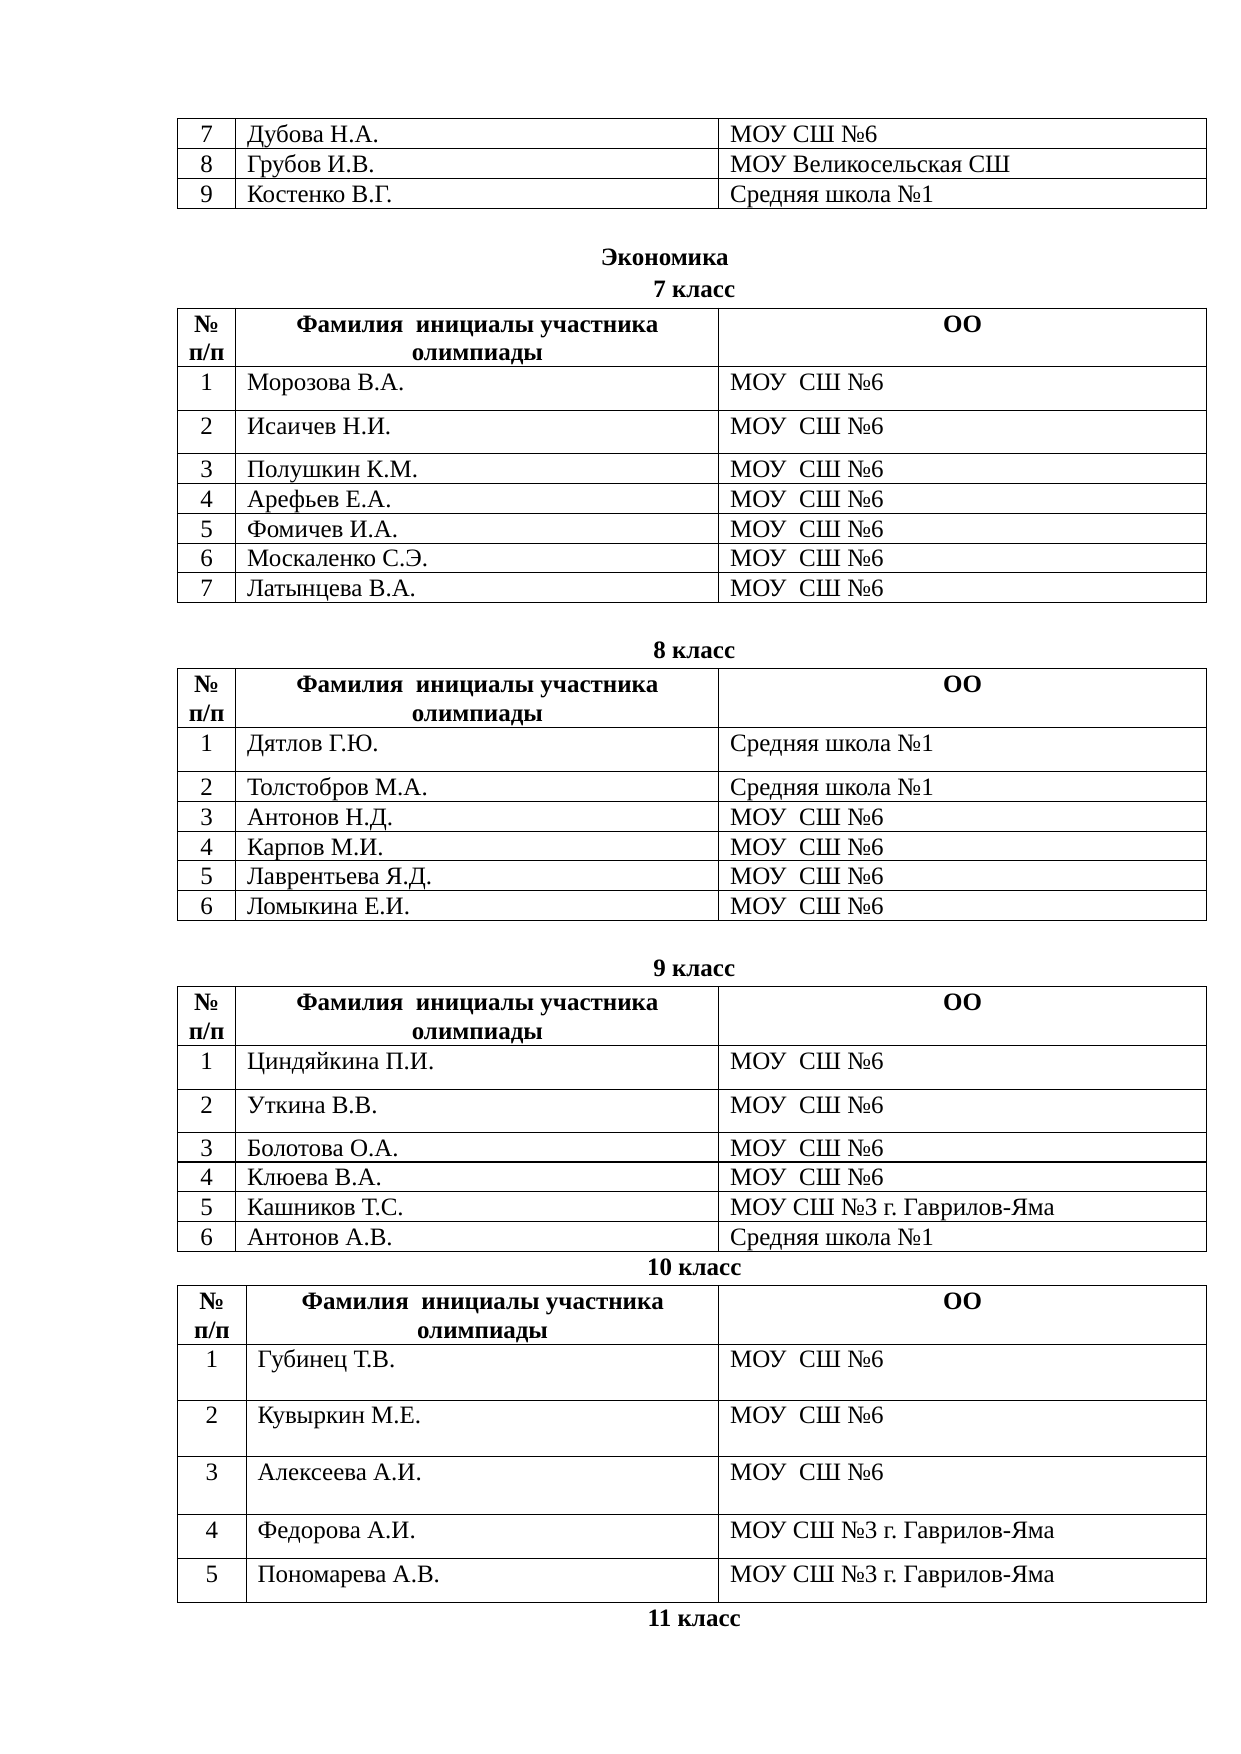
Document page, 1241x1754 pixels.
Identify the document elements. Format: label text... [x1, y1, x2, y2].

table_cell МОУ СШ №6 [719, 454, 1206, 483]
table_header ОО [719, 987, 1206, 1045]
table_cell Средняя школа №1 [719, 1222, 1206, 1251]
table_cell 3 [178, 1457, 246, 1514]
table_cell МОУ СШ №6 [719, 1133, 1206, 1161]
table_header Фамилия инициалы участника олимпиады [236, 309, 718, 366]
table_cell 4 [178, 1515, 246, 1558]
table_cell МОУ СШ №6 [719, 1345, 1206, 1399]
text 10 класс [236, 1252, 1152, 1281]
table_cell 1 [178, 1046, 235, 1089]
table_cell Алексеева А.И. [247, 1457, 718, 1514]
table_cell 1 [178, 1345, 246, 1399]
table_cell Антонов А.В. [236, 1222, 718, 1251]
table_cell 3 [178, 1133, 235, 1161]
table_cell Карпов М.И. [236, 832, 718, 860]
table_cell Кувыркин М.Е. [247, 1401, 718, 1456]
table_cell МОУ СШ №6 [719, 573, 1206, 602]
table_header Фамилия инициалы участника олимпиады [236, 987, 718, 1045]
table_cell 5 [178, 1559, 246, 1602]
table_cell Циндяйкина П.И. [236, 1046, 718, 1089]
table_cell 5 [178, 514, 235, 542]
table_header ОО [719, 1286, 1206, 1343]
table_cell 2 [178, 411, 235, 453]
table_cell 6 [178, 1222, 235, 1251]
table_cell 1 [178, 728, 235, 771]
table_cell Средняя школа №1 [719, 179, 1206, 207]
table_cell Федорова А.И. [247, 1515, 718, 1558]
table_cell 5 [178, 861, 235, 890]
table_header Фамилия инициалы участника олимпиады [236, 669, 718, 727]
table_cell МОУ СШ №3 г. Гаврилов-Яма [719, 1515, 1206, 1558]
table_cell МОУ СШ №6 [719, 1457, 1206, 1514]
table_cell 6 [178, 544, 235, 572]
table_header № п/п [178, 669, 235, 727]
table_cell МОУ СШ №6 [719, 802, 1206, 831]
table_cell Москаленко С.Э. [236, 544, 718, 572]
table_cell Арефьев Е.А. [236, 484, 718, 513]
table_cell Дубова Н.А. [236, 119, 718, 148]
table_cell Болотова О.А. [236, 1133, 718, 1161]
table_cell Грубов И.В. [236, 149, 718, 178]
table_cell 9 [178, 179, 235, 207]
table_cell МОУ СШ №6 [719, 1046, 1206, 1089]
table_cell 2 [178, 772, 235, 801]
table_header № п/п [178, 987, 235, 1045]
table_cell МОУ СШ №3 г. Гаврилов-Яма [719, 1192, 1206, 1221]
table_cell МОУ СШ №6 [719, 1090, 1206, 1132]
table_cell Фомичев И.А. [236, 514, 718, 542]
table_cell МОУ СШ №6 [719, 514, 1206, 542]
text 7 класс [236, 274, 1152, 303]
table_header Фамилия инициалы участника олимпиады [247, 1286, 718, 1343]
table_cell МОУ СШ №6 [719, 861, 1206, 890]
table_cell 5 [178, 1192, 235, 1221]
table_cell МОУ СШ №6 [719, 411, 1206, 453]
table_cell 8 [178, 149, 235, 178]
table_cell МОУ СШ №6 [719, 832, 1206, 860]
table_cell Полушкин К.М. [236, 454, 718, 483]
table_cell 3 [178, 802, 235, 831]
table_cell МОУ СШ №6 [719, 1163, 1206, 1191]
table_cell 4 [178, 832, 235, 860]
table_header № п/п [178, 1286, 246, 1343]
table_cell МОУ СШ №6 [719, 891, 1206, 920]
table_cell Морозова В.А. [236, 367, 718, 410]
table_cell Пономарева А.В. [247, 1559, 718, 1602]
table_cell Уткина В.В. [236, 1090, 718, 1132]
table_header ОО [719, 669, 1206, 727]
text 11 класс [236, 1603, 1152, 1632]
table_cell Дятлов Г.Ю. [236, 728, 718, 771]
table_cell МОУ Великосельская СШ [719, 149, 1206, 178]
table_cell МОУ СШ №6 [719, 367, 1206, 410]
table_cell 3 [178, 454, 235, 483]
table_cell Латынцева В.А. [236, 573, 718, 602]
table_cell Средняя школа №1 [719, 728, 1206, 771]
table_cell МОУ СШ №6 [719, 1401, 1206, 1456]
table_cell 2 [178, 1090, 235, 1132]
table_cell МОУ СШ №6 [719, 484, 1206, 513]
table_cell Средняя школа №1 [719, 772, 1206, 801]
table_cell 4 [178, 484, 235, 513]
table_header № п/п [178, 309, 235, 366]
table_cell Антонов Н.Д. [236, 802, 718, 831]
table_cell 4 [178, 1163, 235, 1191]
table_cell Кашников Т.С. [236, 1192, 718, 1221]
table_cell 7 [178, 573, 235, 602]
text 8 класс [236, 635, 1152, 664]
table_cell 6 [178, 891, 235, 920]
table_cell МОУ СШ №6 [719, 119, 1206, 148]
table_header ОО [719, 309, 1206, 366]
table_cell Лаврентьева Я.Д. [236, 861, 718, 890]
table_cell 7 [178, 119, 235, 148]
text 9 класс [236, 953, 1152, 982]
table_cell МОУ СШ №3 г. Гаврилов-Яма [719, 1559, 1206, 1602]
table_cell Исаичев Н.И. [236, 411, 718, 453]
table_cell Клюева В.А. [236, 1163, 718, 1191]
table_cell МОУ СШ №6 [719, 544, 1206, 572]
table_cell 1 [178, 367, 235, 410]
table_cell Ломыкина Е.И. [236, 891, 718, 920]
text Экономика [177, 242, 1152, 270]
table_cell Костенко В.Г. [236, 179, 718, 207]
table_cell Толстобров М.А. [236, 772, 718, 801]
table_cell 2 [178, 1401, 246, 1456]
table_cell Губинец Т.В. [247, 1345, 718, 1399]
